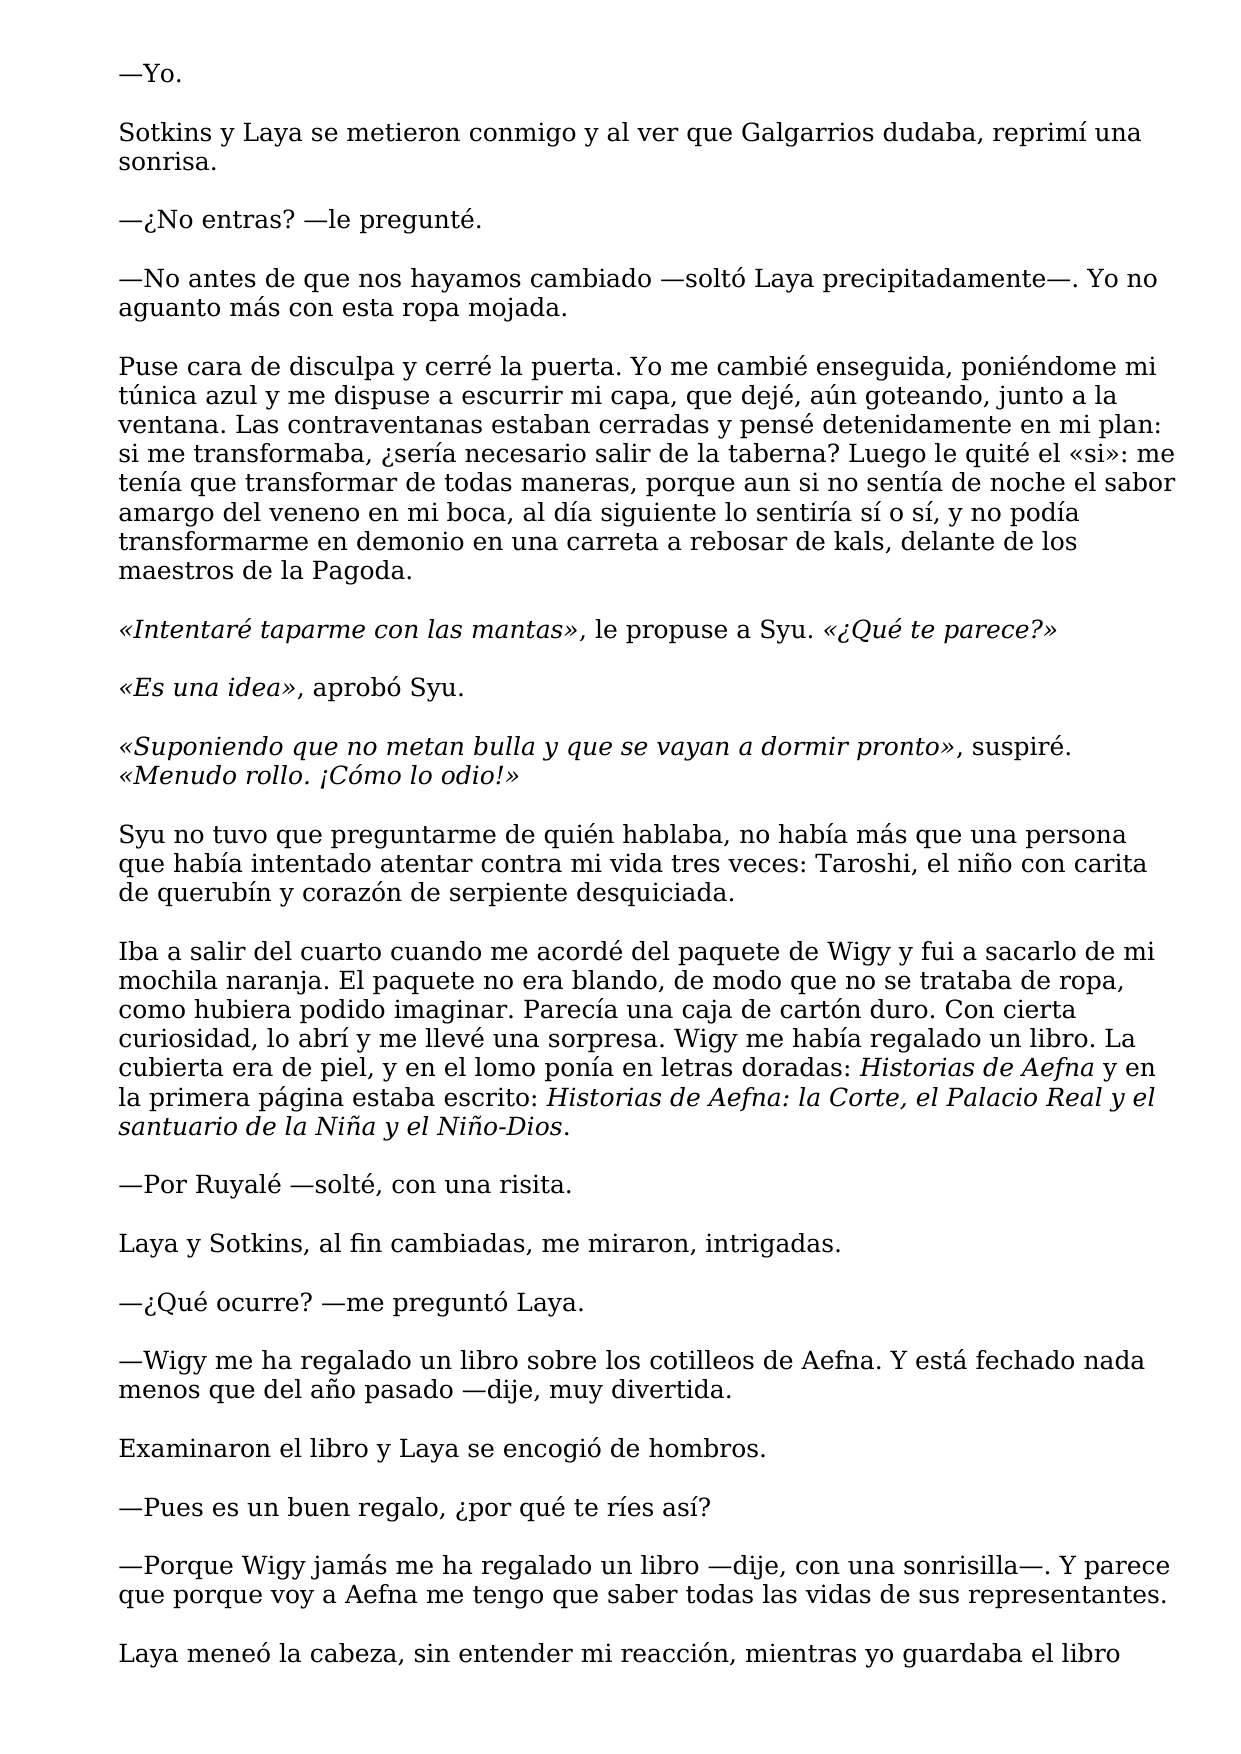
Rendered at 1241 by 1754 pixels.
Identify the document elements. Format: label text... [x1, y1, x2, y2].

text Laya meneó la cabeza, sin entender mi reacción, mientras yo guardaba el libro [118, 1639, 1181, 1668]
text Examinaron el libro y Laya se encogió de hombros. [118, 1434, 1181, 1463]
text —Por Ruyalé —solté, con una risita. [118, 1171, 1181, 1200]
text —¿Qué ocurre? —me preguntó Laya. [118, 1288, 1181, 1317]
text Sotkins y Laya se metieron conmigo y al ver que Galgarrios dudaba, reprimí una sonrisa. [118, 118, 1181, 176]
text «Es una idea», aprobó Syu. [118, 673, 1181, 703]
text —Pues es un buen regalo, ¿por qué te ríes así? [118, 1493, 1181, 1522]
text —Wigy me ha regalado un libro sobre los cotilleos de Aefna. Y está fechado nada menos que del año pasado —dije, muy divertida. [118, 1346, 1181, 1405]
text «Suponiendo que no metan bulla y que se vayan a dormir pronto», suspiré. «Menudo rollo. ¡Cómo lo odio!» [118, 732, 1181, 790]
text —Yo. [118, 59, 1181, 88]
text —No antes de que nos hayamos cambiado —soltó Laya precipitadamente—. Yo no aguanto más con esta ropa mojada. [118, 264, 1181, 322]
text Iba a salir del cuarto cuando me acordé del paquete de Wigy y fui a sacarlo de mi mochila naranja. El paquete no era blando, de modo que no se trataba de ropa, como hubiera podido imaginar. Parecía una caja de cartón duro. Con cierta curiosidad, lo abrí y me llevé una sorpresa. Wigy me había regalado un libro. La cubierta era de piel, y en el lomo ponía en letras doradas: Historias de Aefna y en la primera página estaba escrito: Historias de Aefna: la Corte, el Palacio Real y el santuario de la Niña y el Niño-Dios. [118, 937, 1181, 1141]
text «Intentaré taparme con las mantas», le propuse a Syu. «¿Qué te parece?» [118, 615, 1181, 644]
text Laya y Sotkins, al fin cambiadas, me miraron, intrigadas. [118, 1229, 1181, 1258]
text Puse cara de disculpa y cerré la puerta. Yo me cambié enseguida, poniéndome mi túnica azul y me dispuse a escurrir mi capa, que dejé, aún goteando, junto a la ventana. Las contraventanas estaban cerradas y pensé detenidamente en mi plan: si me transformaba, ¿sería necesario salir de la taberna? Luego le quité el «si»: me tenía que transformar de todas maneras, porque aun si no sentía de noche el sabor amargo del veneno en mi boca, al día siguiente lo sentiría sí o sí, y no podía transformarme en demonio en una carreta a rebosar de kals, delante de los maestros de la Pagoda. [118, 352, 1181, 585]
text Syu no tuvo que preguntarme de quién hablaba, no había más que una persona que había intentado atentar contra mi vida tres veces: Taroshi, el niño con carita de querubín y corazón de serpiente desquiciada. [118, 820, 1181, 907]
text —Porque Wigy jamás me ha regalado un libro —dije, con una sonrisilla—. Y parece que porque voy a Aefna me tengo que saber todas las vidas de sus representantes. [118, 1552, 1181, 1610]
text —¿No entras? —le pregunté. [118, 206, 1181, 235]
